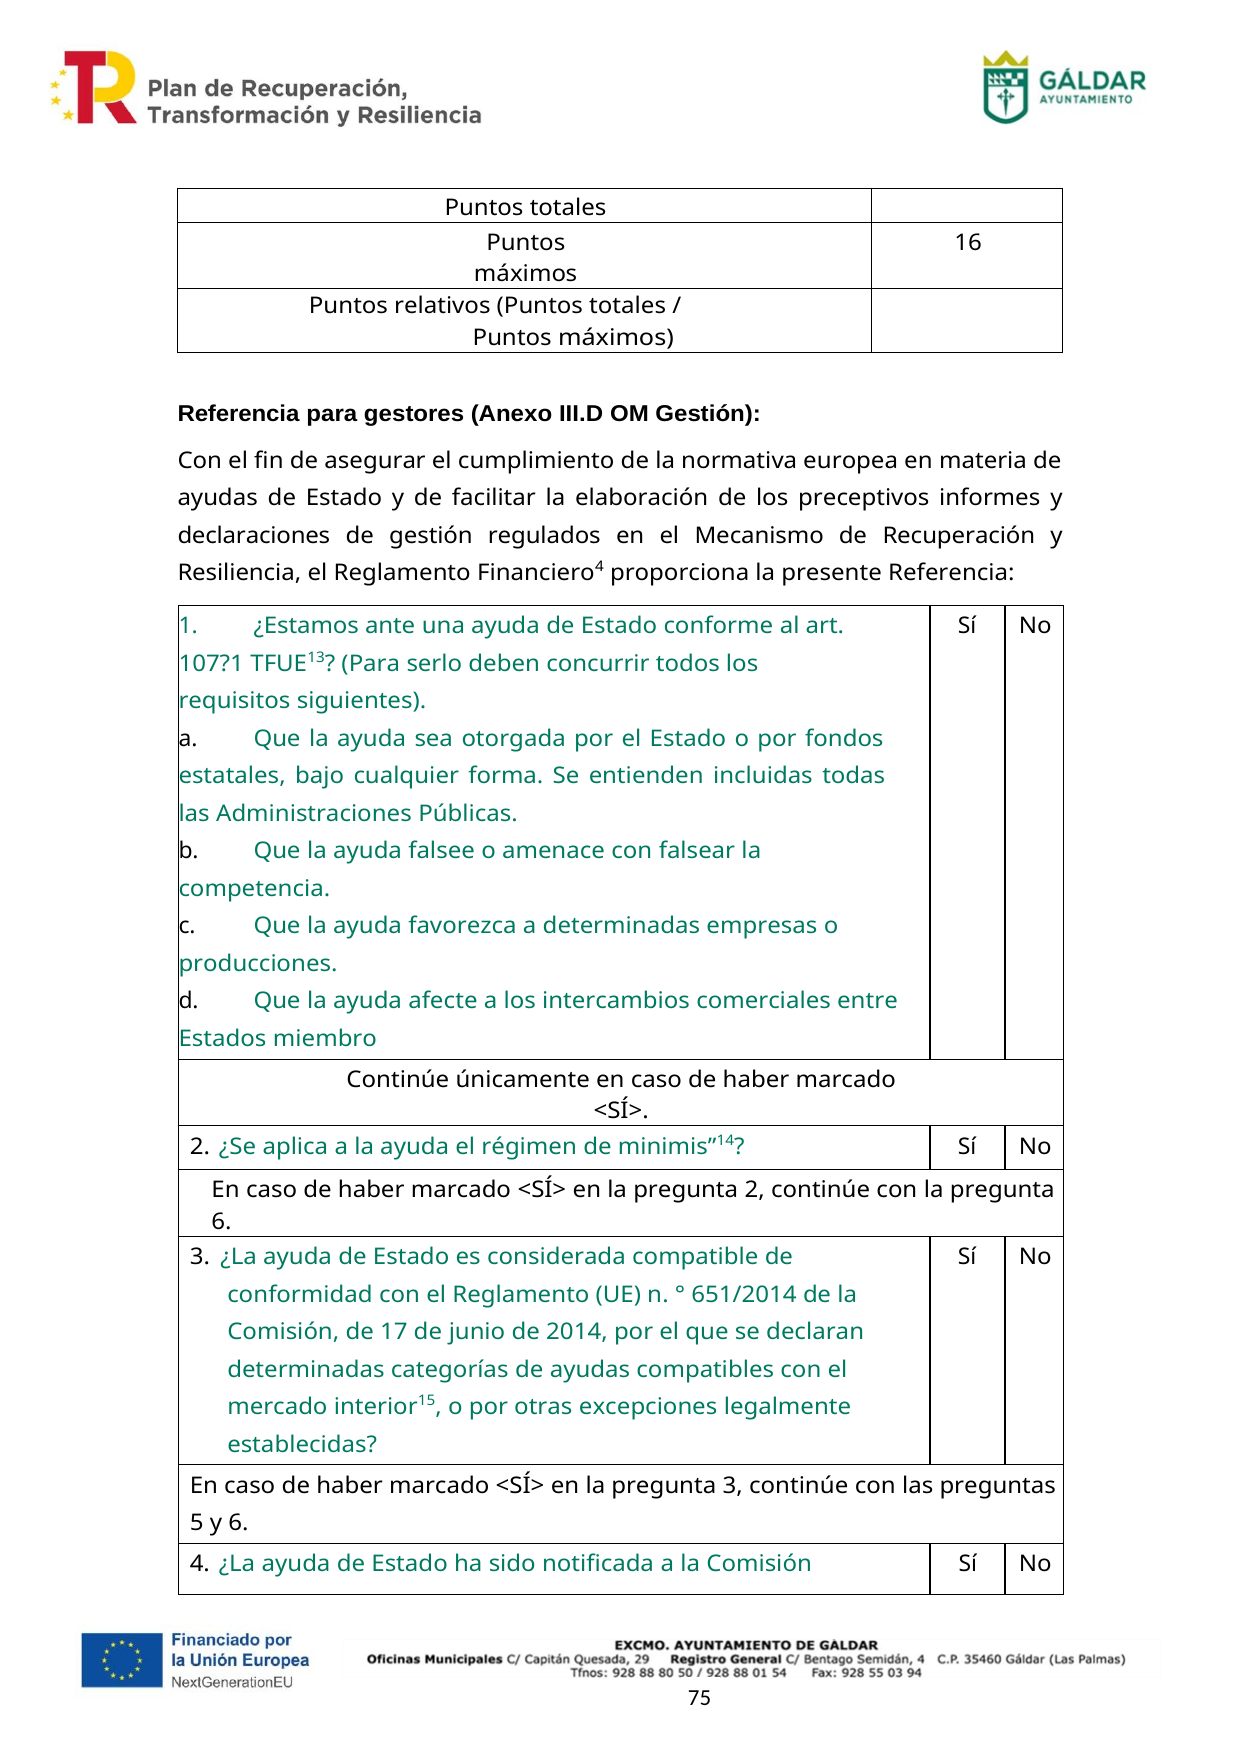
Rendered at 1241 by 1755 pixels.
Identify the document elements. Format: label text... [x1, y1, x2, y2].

table_header ¿Estamos ante una ayuda de Estado conforme al art. 107?1 TFUE13? (Para serlo deben concurrir todos los requisitos siguientes). Que la ayuda sea otorgada por el Estado o por fondos estatales, bajo cualquier forma. Se entienden incluidas todas las Administraciones Públicas. Que la ayuda falsee o amenace con falsear la competencia. Que la ayuda favorezca a determinadas empresas o producciones. Que la ayuda afecte a los intercambios comerciales entre Estados miembro [179, 606, 929, 1058]
table_cell 2. ¿Se aplica a la ayuda el régimen de minimis”14? [179, 1126, 929, 1169]
table_header No [1006, 606, 1063, 1058]
table_cell Puntos máximos [178, 223, 871, 288]
table_cell En caso de haber marcado <SÍ> en la pregunta 2, continúe con la pregunta 6. [179, 1170, 1063, 1236]
table_header Sí [931, 606, 1004, 1058]
table_cell No [1006, 1544, 1063, 1594]
table_cell Sí [931, 1126, 1004, 1169]
text Con el fin de asegurar el cumplimiento de la normativa europea en materia de ayudas de Estado y de facilitar la elaboración de los preceptivos informes y declaraciones de gestión regulados en el Mecanismo de Recuperación y Resiliencia, el Reglamento Financiero4 proporciona la presente Referencia: [177, 443, 1063, 587]
table_cell Sí [931, 1237, 1004, 1464]
text Referencia para gestores (Anexo III.D OM Gestión): [177, 400, 1134, 426]
table_cell 4. ¿La ayuda de Estado ha sido notificada a la Comisión [179, 1544, 929, 1594]
table_cell Sí [931, 1544, 1004, 1594]
table_cell Continúe únicamente en caso de haber marcado <SÍ>. [179, 1060, 1063, 1125]
table_cell [872, 289, 1062, 352]
table_header Puntos totales [178, 189, 871, 222]
table_cell Puntos relativos (Puntos totales / Puntos máximos) [178, 289, 871, 352]
table_cell No [1006, 1237, 1063, 1464]
table_cell 16 [872, 223, 1062, 288]
table_cell En caso de haber marcado <SÍ> en la pregunta 3, continúe con las preguntas 5 y 6. [179, 1465, 1063, 1543]
table_cell 3. ¿La ayuda de Estado es considerada compatible de conformidad con el Reglamento (UE) n. ° 651/2014 de la Comisión, de 17 de junio de 2014, por el que se declaran determinadas categorías de ayudas compatibles con el mercado interior15, o por otras excepciones legalmente establecidas? [179, 1237, 929, 1464]
table_header [872, 189, 1062, 222]
table_cell No [1006, 1126, 1063, 1169]
